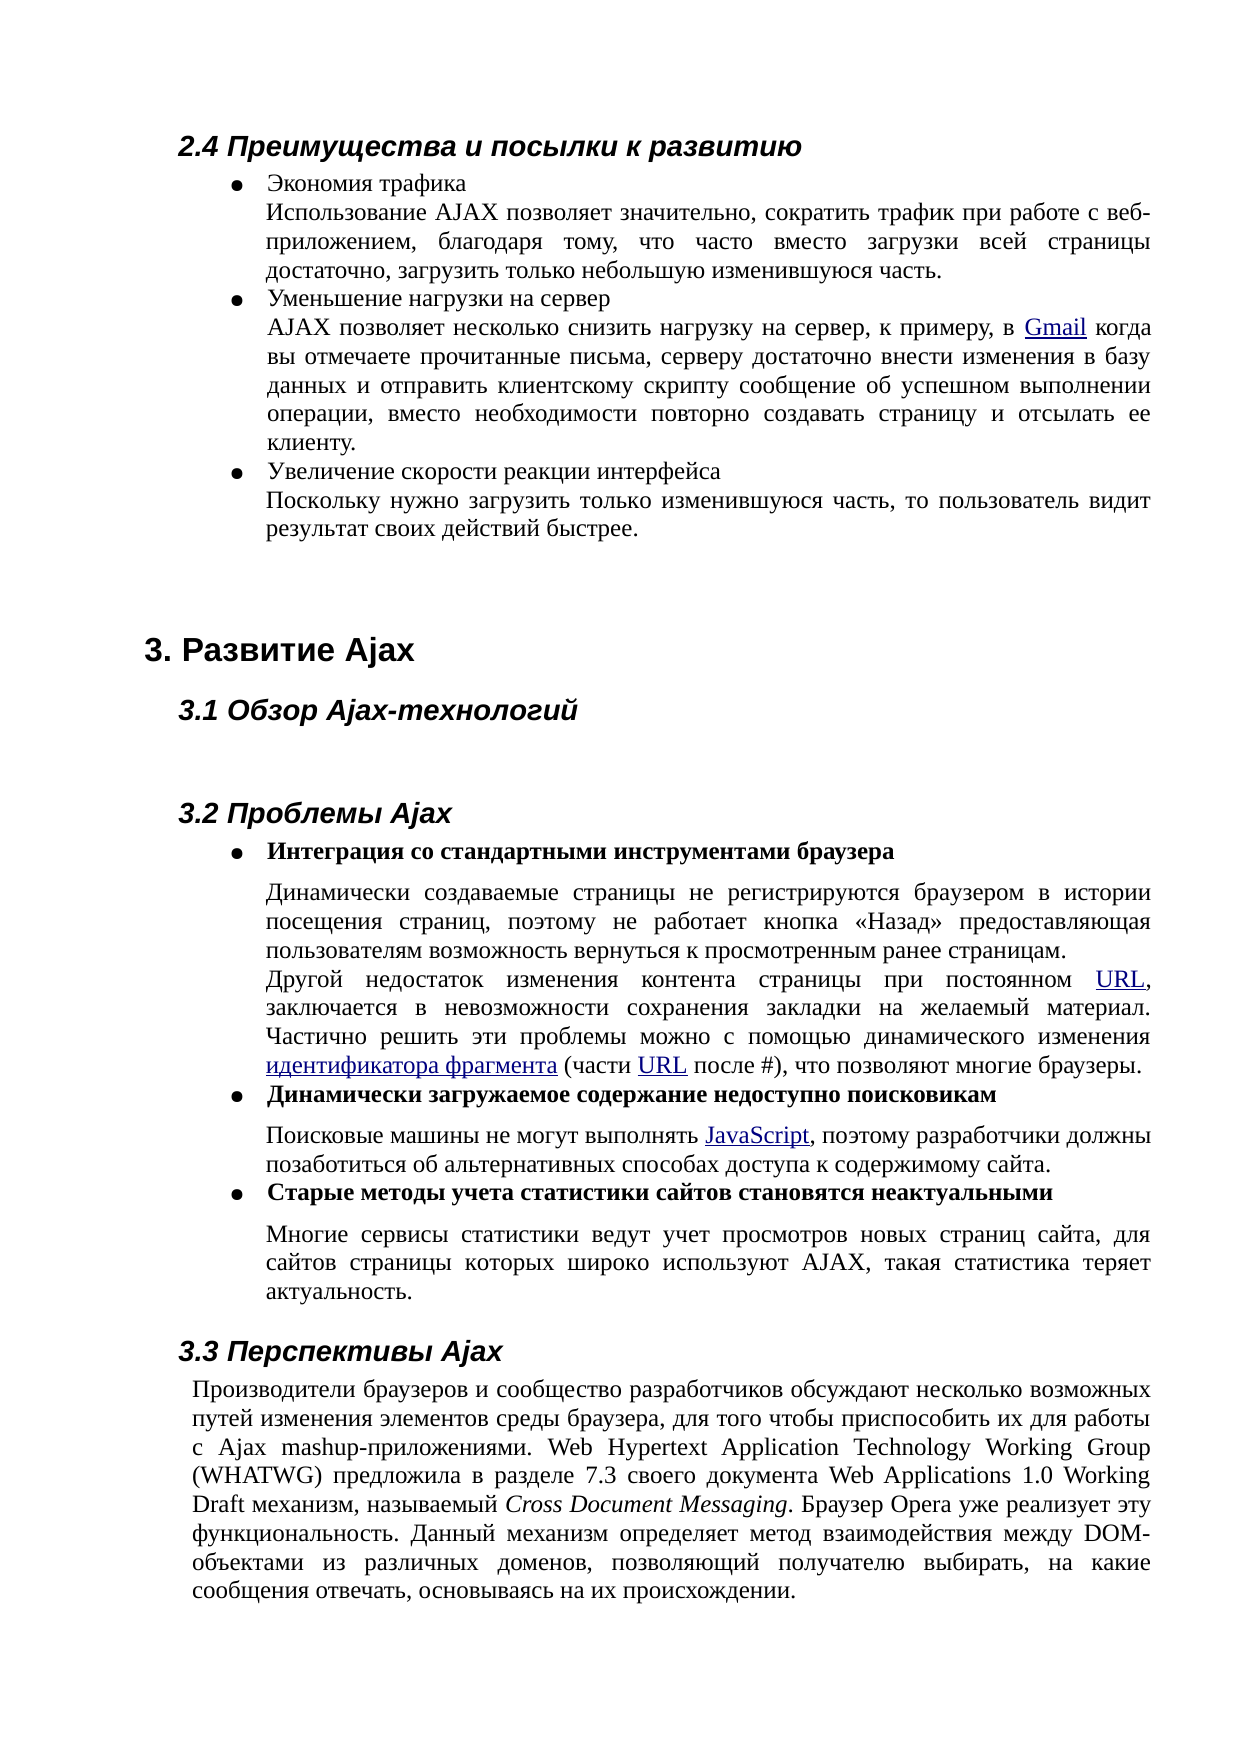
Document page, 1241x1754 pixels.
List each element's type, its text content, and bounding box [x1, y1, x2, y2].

list Интеграция со стандартными инструментами браузера [229, 836, 1152, 865]
list Старые методы учета статистики сайтов становятся неактуальными [229, 1177, 1152, 1206]
list Многие сервисы статистики ведут учет просмотров новых страниц сайта, для сайтов страницы которых широко используют AJAX, такая статистика теряет актуальность. [236, 1219, 1152, 1305]
list Поскольку нужно загрузить только изменившуюся часть, то пользователь видит результат своих действий быстрее. [236, 485, 1152, 542]
list Другой недостаток изменения контента страницы при постоянном URL, заключается в невозможности сохранения закладки на желаемый материал. Частично решить эти проблемы можно с помощью динамического изменения идентификатора фрагмента (части URL после #), что позволяют многие браузеры. [236, 964, 1152, 1079]
subtitle Перспективы Ajax [170, 1334, 1152, 1368]
subtitle Обзор Ajax-технологий [170, 693, 1152, 727]
list Увеличение скорости реакции интерфейса [229, 456, 1152, 485]
list Динамически создаваемые страницы не регистрируются браузером в истории посещения страниц, поэтому не работает кнопка «Назад» предоставляющая пользователям возможность вернуться к просмотренным ранее страницам. [236, 877, 1152, 964]
text Производители браузеров и сообщество разработчиков обсуждают несколько возможных путей изменения элементов среды браузера, для того чтобы приспособить их для работы с Ajax mashup-приложениями. Web Hypertext Application Technology Working Group (WHATWG) предложила в разделе 7.3 своего документа Web Applications 1.0 Working Draft механизм, называемый Cross Document Messaging. Браузер Opera уже реализует эту функциональность. Данный механизм определяет метод взаимодействия между DOM-объектами из различных доменов, позволяющий получателю выбирать, на какие сообщения отвечать, основываясь на их происхождении. [192, 1374, 1152, 1604]
list Поисковые машины не могут выполнять JavaScript, поэтому разработчики должны позаботиться об альтернативных способах доступа к содержимому сайта. [236, 1120, 1152, 1177]
subtitle Преимущества и посылки к развитию [170, 129, 1152, 162]
list AJAX позволяет несколько снизить нагрузку на сервер, к примеру, в Gmail когда вы отмечаете прочитанные письма, серверу достаточно внести изменения в базу данных и отправить клиентскому скрипту сообщение об успешном выполнении операции, вместо необходимости повторно создавать страницу и отсылать ее клиенту. [229, 312, 1152, 456]
subtitle Проблемы Ajax [170, 796, 1152, 830]
subtitle Развитие Ajax [144, 630, 1152, 668]
list Экономия трафика [229, 168, 1152, 197]
list Уменьшение нагрузки на сервер [229, 283, 1152, 312]
list Динамически загружаемое содержание недоступно поисковикам [229, 1079, 1152, 1107]
list Использование AJAX позволяет значительно, сократить трафик при работе с веб-приложением, благодаря тому, что часто вместо загрузки всей страницы достаточно, загрузить только небольшую изменившуюся часть. [236, 197, 1152, 283]
